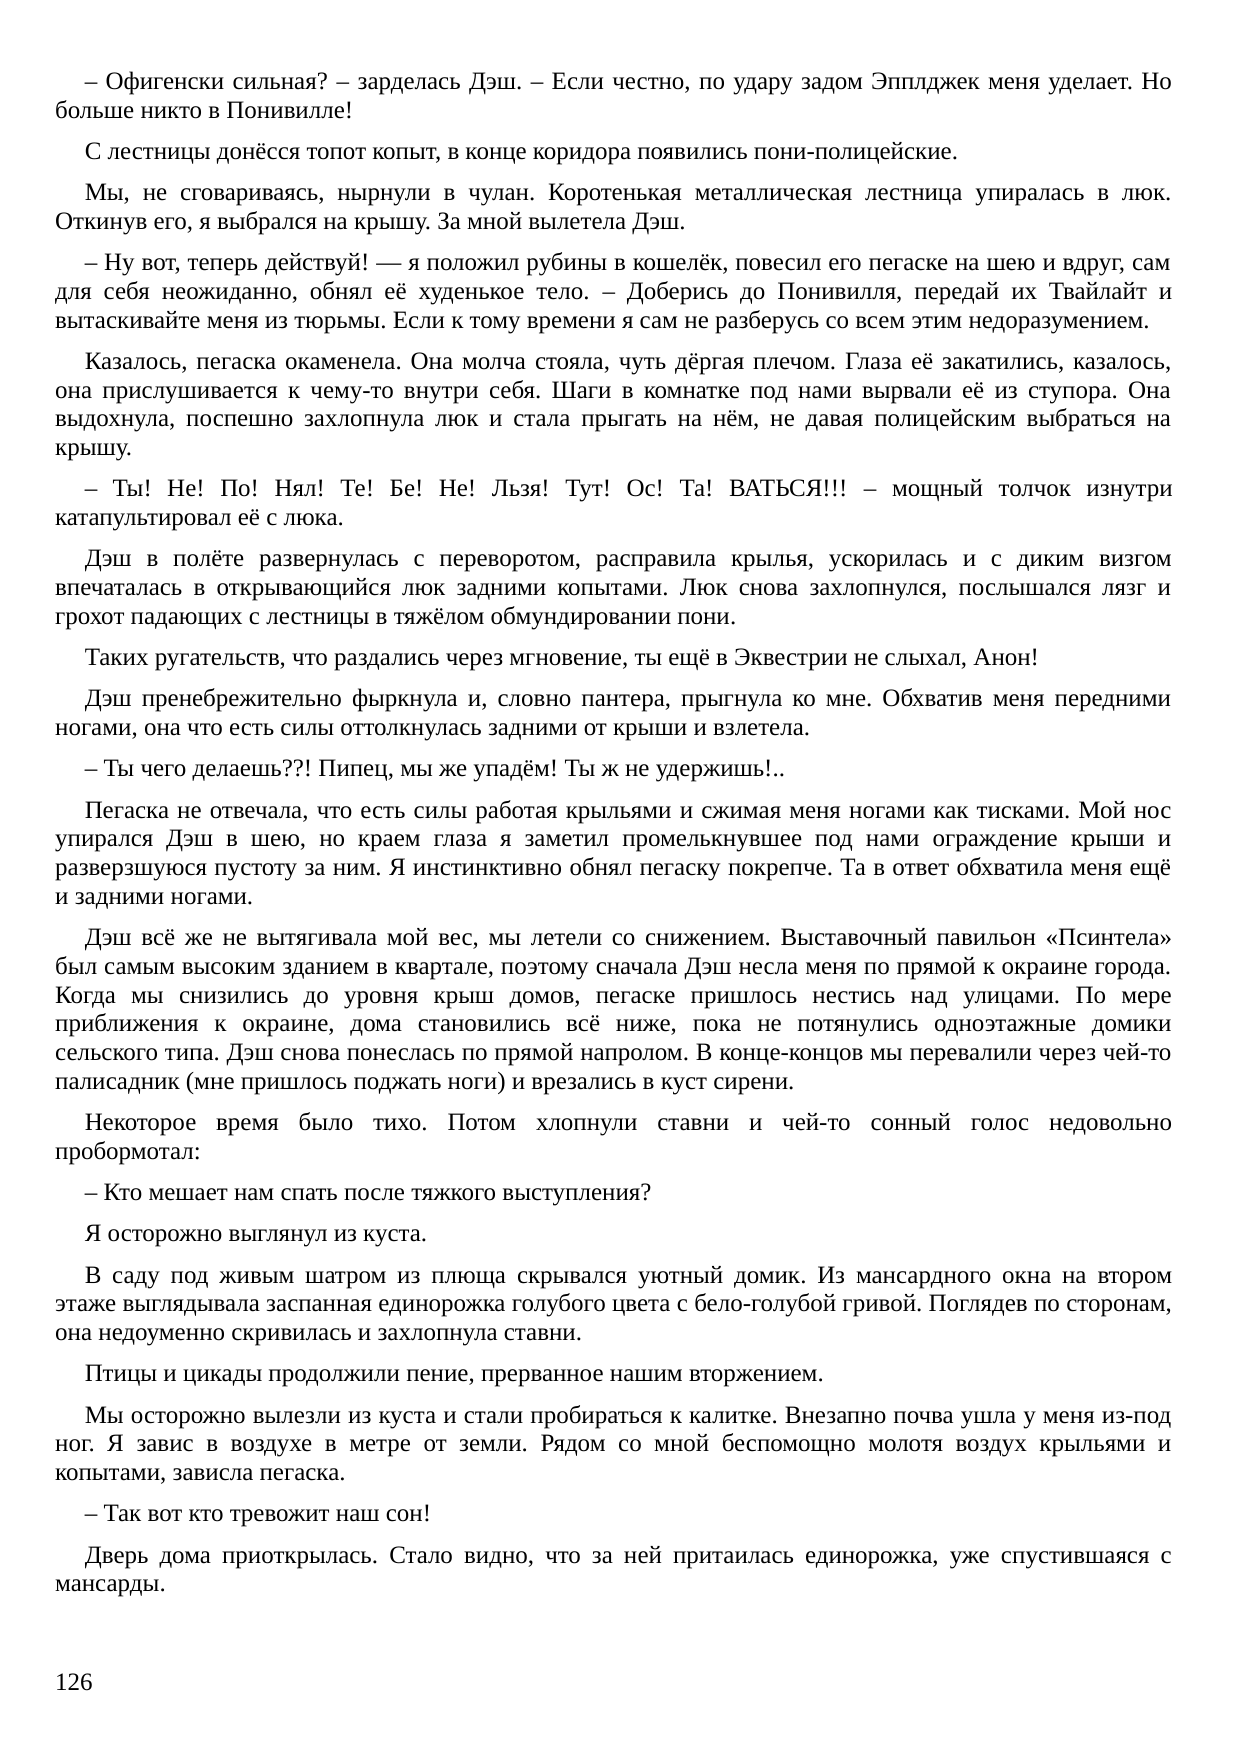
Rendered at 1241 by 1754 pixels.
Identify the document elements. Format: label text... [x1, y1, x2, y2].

text Дэш всё же не вытягивала мой вес, мы летели со снижением. Выставочный павильон «Псинтела» был самым высоким зданием в квартале, поэтому сначала Дэш несла меня по прямой к окраине города. Когда мы снизились до уровня крыш домов, пегаске пришлось нестись над улицами. По мере приближения к окраине, дома становились всё ниже, пока не потянулись одноэтажные домики сельского типа. Дэш снова понеслась по прямой напролом. В конце-концов мы перевалили через чей-то палисадник (мне пришлось поджать ноги) и врезались в куст сирени. [55, 922, 1173, 1095]
text Дверь дома приоткрылась. Стало видно, что за ней притаилась единорожка, уже спустившаяся с мансарды. [55, 1540, 1173, 1597]
text Некоторое время было тихо. Потом хлопнули ставни и чей-то сонный голос недовольно пробормотал: [55, 1107, 1173, 1165]
text С лестницы донёсся топот копыт, в конце коридора появились пони-полицейские. [55, 136, 1173, 165]
text – Ты чего делаешь??! Пипец, мы же упадём! Ты ж не удержишь!.. [55, 753, 1173, 782]
text – Офигенски сильная? – зарделась Дэш. – Если честно, по удару задом Эпплджек меня уделает. Но больше никто в Понивилле! [55, 66, 1173, 123]
text В саду под живым шатром из плюща скрывался уютный домик. Из мансардного окна на втором этаже выглядывала заспанная единорожка голубого цвета с бело-голубой гривой. Поглядев по сторонам, она недоуменно скривилась и захлопнула ставни. [55, 1260, 1173, 1346]
text Дэш в полёте развернулась с переворотом, расправила крылья, ускорилась и с диким визгом впечаталась в открывающийся люк задними копытами. Люк снова захлопнулся, послышался лязг и грохот падающих с лестницы в тяжёлом обмундировании пони. [55, 543, 1173, 630]
text Мы осторожно вылезли из куста и стали пробираться к калитке. Внезапно почва ушла у меня из-под ног. Я завис в воздухе в метре от земли. Рядом со мной беспомощно молотя воздух крыльями и копытами, зависла пегаска. [55, 1400, 1173, 1486]
text – Ну вот, теперь действуй! — я положил рубины в кошелёк, повесил его пегаске на шею и вдруг, сам для себя неожиданно, обнял её худенькое тело. – Доберись до Понивилля, передай их Твайлайт и вытаскивайте меня из тюрьмы. Если к тому времени я сам не разберусь со всем этим недоразумением. [55, 247, 1173, 333]
text Птицы и цикады продолжили пение, прерванное нашим вторжением. [55, 1358, 1173, 1387]
text Мы, не сговариваясь, нырнули в чулан. Коротенькая металлическая лестница упиралась в люк. Откинув его, я выбрался на крышу. За мной вылетела Дэш. [55, 177, 1173, 235]
text – Ты! Не! По! Нял! Те! Бе! Не! Льзя! Тут! Ос! Та! ВАТЬСЯ!!! – мощный толчок изнутри катапультировал её с люка. [55, 473, 1173, 531]
text – Кто мешает нам спать после тяжкого выступления? [55, 1177, 1173, 1206]
text – Так вот кто тревожит наш сон! [55, 1498, 1173, 1527]
text Дэш пренебрежительно фыркнула и, словно пантера, прыгнула ко мне. Обхватив меня передними ногами, она что есть силы оттолкнулась задними от крыши и взлетела. [55, 683, 1173, 741]
text Казалось, пегаска окаменела. Она молча стояла, чуть дёргая плечом. Глаза её закатились, казалось, она прислушивается к чему-то внутри себя. Шаги в комнатке под нами вырвали её из ступора. Она выдохнула, поспешно захлопнула люк и стала прыгать на нём, не давая полицейским выбраться на крышу. [55, 346, 1173, 461]
text Пегаска не отвечала, что есть силы работая крыльями и сжимая меня ногами как тисками. Мой нос упирался Дэш в шею, но краем глаза я заметил промелькнувшее под нами ограждение крыши и разверзшуюся пустоту за ним. Я инстинктивно обнял пегаску покрепче. Та в ответ обхватила меня ещё и задними ногами. [55, 795, 1173, 910]
text Таких ругательств, что раздались через мгновение, ты ещё в Эквестрии не слыхал, Анон! [55, 642, 1173, 671]
text Я осторожно выглянул из куста. [55, 1218, 1173, 1247]
